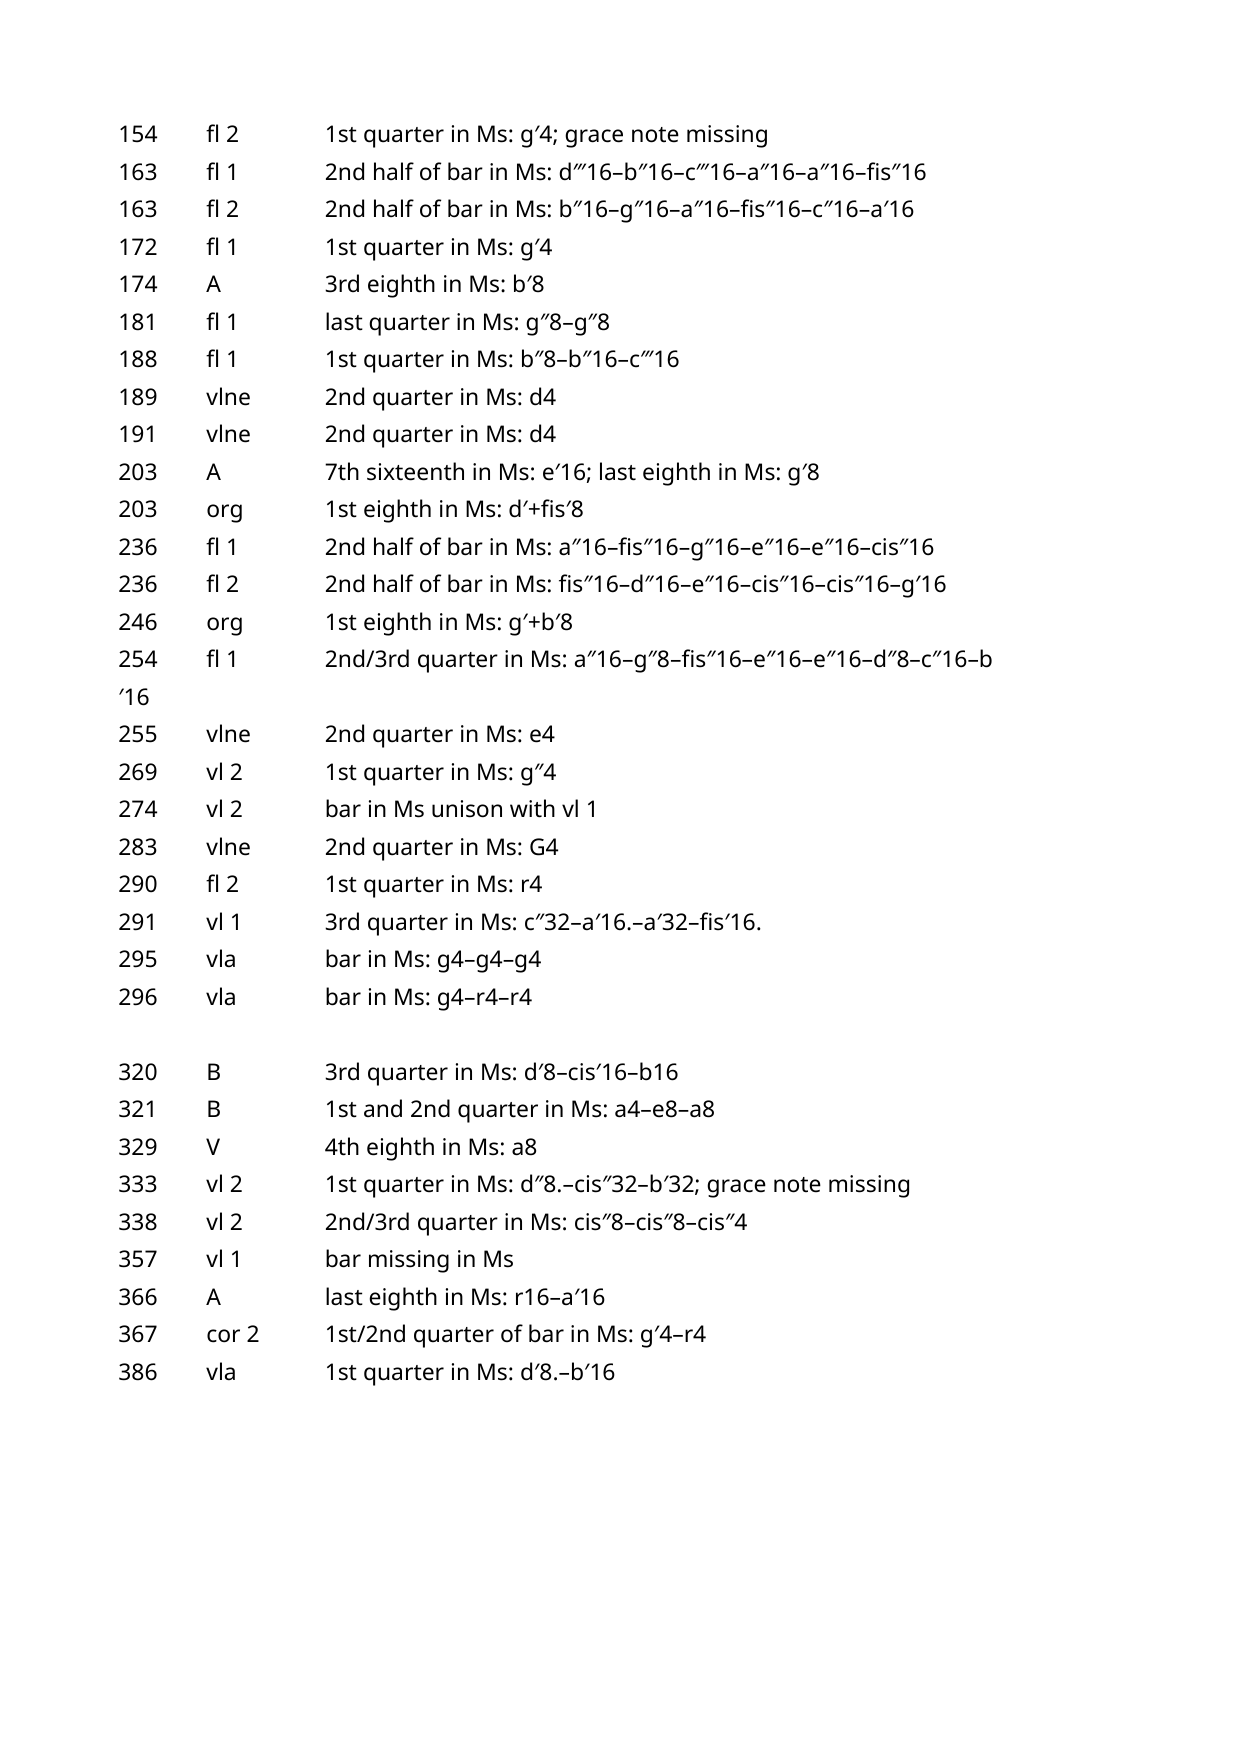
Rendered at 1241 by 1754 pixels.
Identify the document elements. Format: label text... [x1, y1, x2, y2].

text 154 fl 2 1st quarter in Ms: g′4; grace note missing 163 fl 1 2nd half of bar in Ms: d‴16–b″16–c‴16–a″16–a″16–fis″16 163 fl 2 2nd half of bar in Ms: b″16–g″16–a″16–fis″16–c″16–a′16 172 fl 1 1st quarter in Ms: g′4 174 A 3rd eighth in Ms: b′8 181 fl 1 last quarter in Ms: g″8–g″8 188 fl 1 1st quarter in Ms: b″8–b″16–c‴16 189 vlne 2nd quarter in Ms: d4 191 vlne 2nd quarter in Ms: d4 203 A 7th sixteenth in Ms: e′16; last eighth in Ms: g′8 203 org 1st eighth in Ms: d′+fis′8 236 fl 1 2nd half of bar in Ms: a″16–fis″16–g″16–e″16–e″16–cis″16 236 fl 2 2nd half of bar in Ms: fis″16–d″16–e″16–cis″16–cis″16–g′16 246 org 1st eighth in Ms: g′+b′8 254 fl 1 2nd/3rd quarter in Ms: a″16–g″8–fis″16–e″16–e″16–d″8–c″16–b′16 255 vlne 2nd quarter in Ms: e4 269 vl 2 1st quarter in Ms: g″4 274 vl 2 bar in Ms unison with vl 1 283 vlne 2nd quarter in Ms: G4 290 fl 2 1st quarter in Ms: r4 291 vl 1 3rd quarter in Ms: c″32–a′16.–a′32–fis′16. 295 vla bar in Ms: g4–g4–g4 296 vla bar in Ms: g4–r4–r4 320 B 3rd quarter in Ms: d′8–cis′16–b16 321 B 1st and 2nd quarter in Ms: a4–e8–a8 329 V 4th eighth in Ms: a8 333 vl 2 1st quarter in Ms: d″8.–cis″32–b′32; grace note missing 338 vl 2 2nd/3rd quarter in Ms: cis″8–cis″8–cis″4 357 vl 1 bar missing in Ms 366 A last eighth in Ms: r16–a′16 367 cor 2 1st/2nd quarter of bar in Ms: g′4–r4 386 vla 1st quarter in Ms: d′8.–b′16 [118, 118, 1004, 1462]
